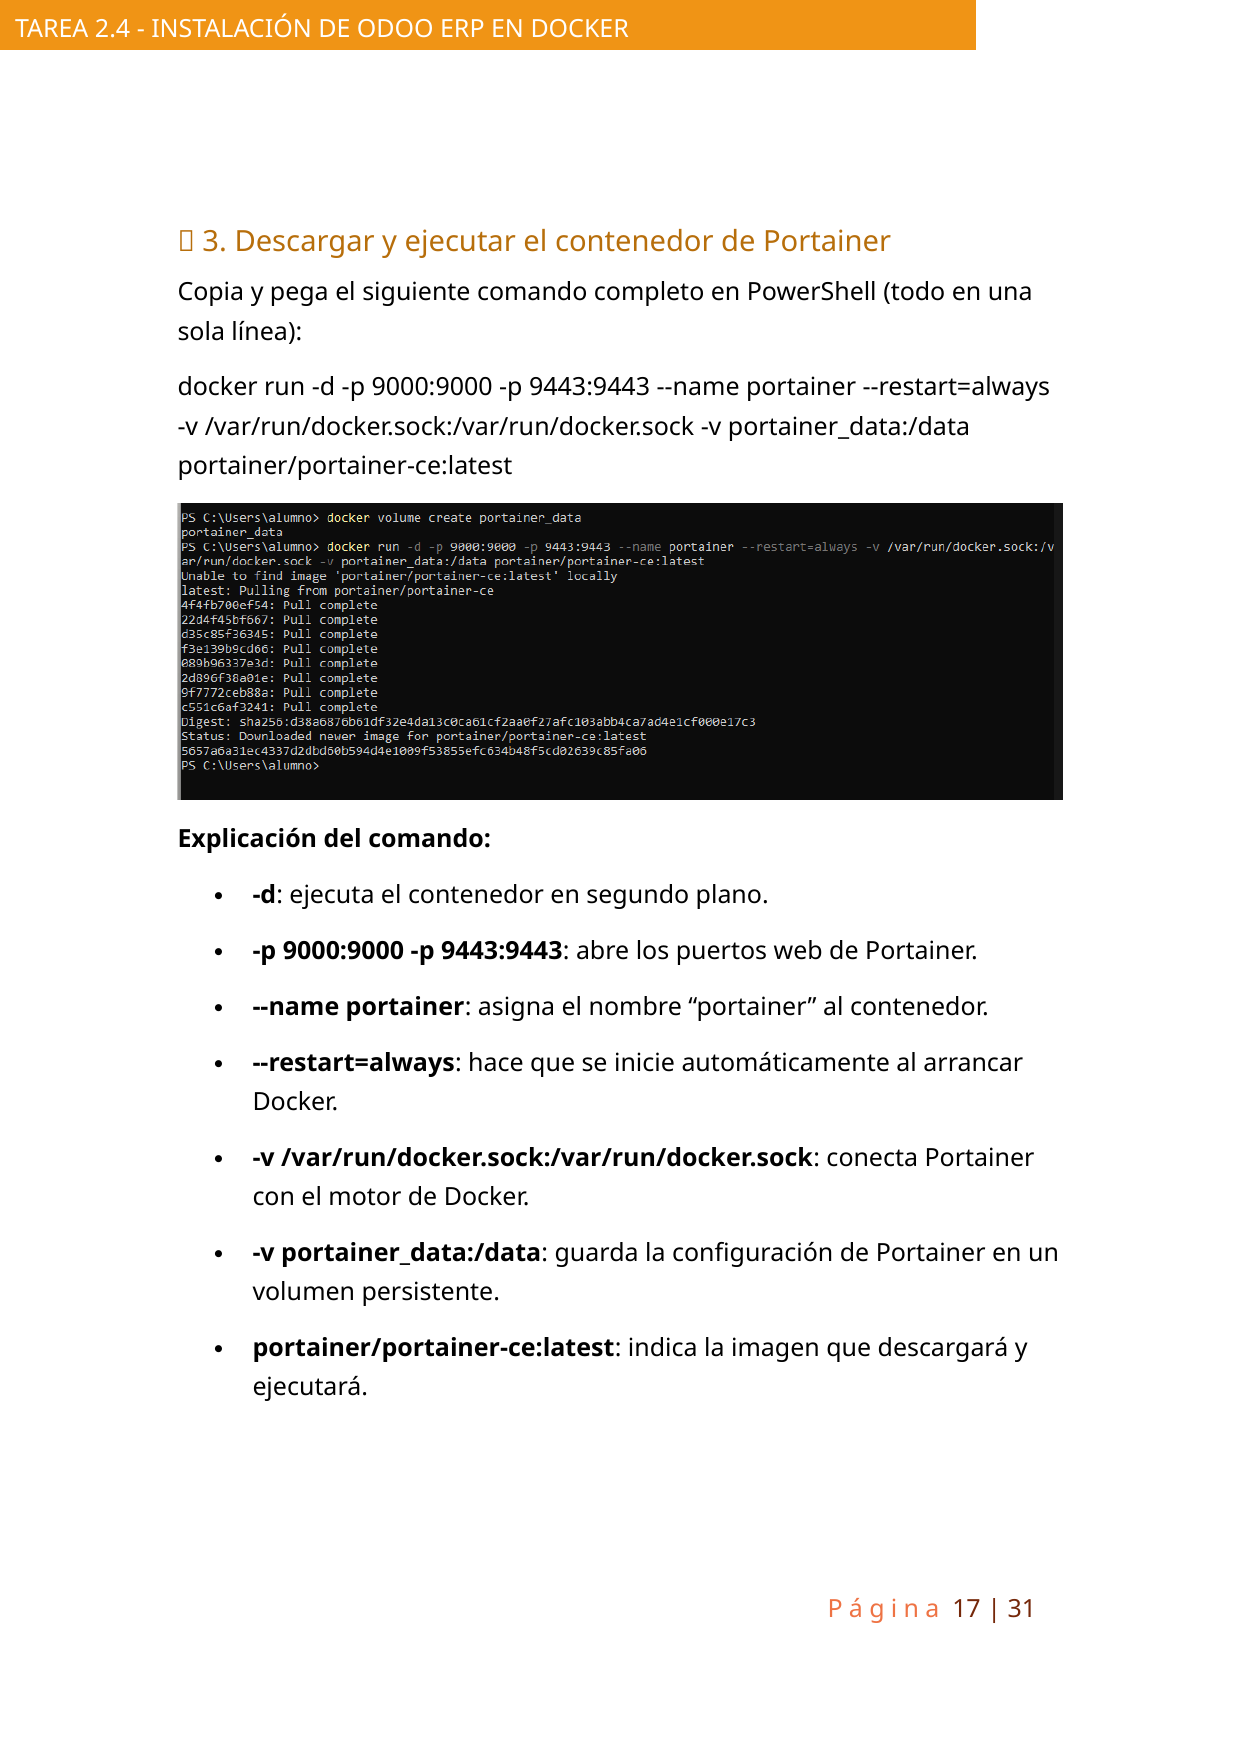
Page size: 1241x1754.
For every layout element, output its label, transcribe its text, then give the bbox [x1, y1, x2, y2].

list -v portainer_data:/data: guarda la configuración de Portainer en un volumen persistente. [215, 1234, 1063, 1308]
text Copia y pega el siguiente comando completo en PowerShell (todo en una sola línea): [177, 274, 1063, 347]
subtitle 🔹 3. Descargar y ejecutar el contenedor de Portainer [177, 220, 1063, 260]
list --name portainer: asigna el nombre “portainer” al contenedor. [215, 989, 1063, 1023]
list --restart=always: hace que se inicie automáticamente al arrancar Docker. [215, 1044, 1063, 1118]
list -p 9000:9000 -p 9443:9443: abre los puertos web de Portainer. [215, 933, 1063, 967]
list -d: ejecuta el contenedor en segundo plano. [215, 877, 1063, 911]
list -v /var/run/docker.sock:/var/run/docker.sock: conecta Portainer con el motor de Docker. [215, 1139, 1063, 1213]
text Explicación del comando: [177, 821, 1063, 855]
text docker run -d -p 9000:9000 -p 9443:9443 --name portainer --restart=always -v /var/run/docker.sock:/var/run/docker.sock -v portainer_data:/data portainer/portainer-ce:latest [177, 369, 1063, 481]
list portainer/portainer-ce:latest: indica la imagen que descargará y ejecutará. [215, 1329, 1063, 1403]
